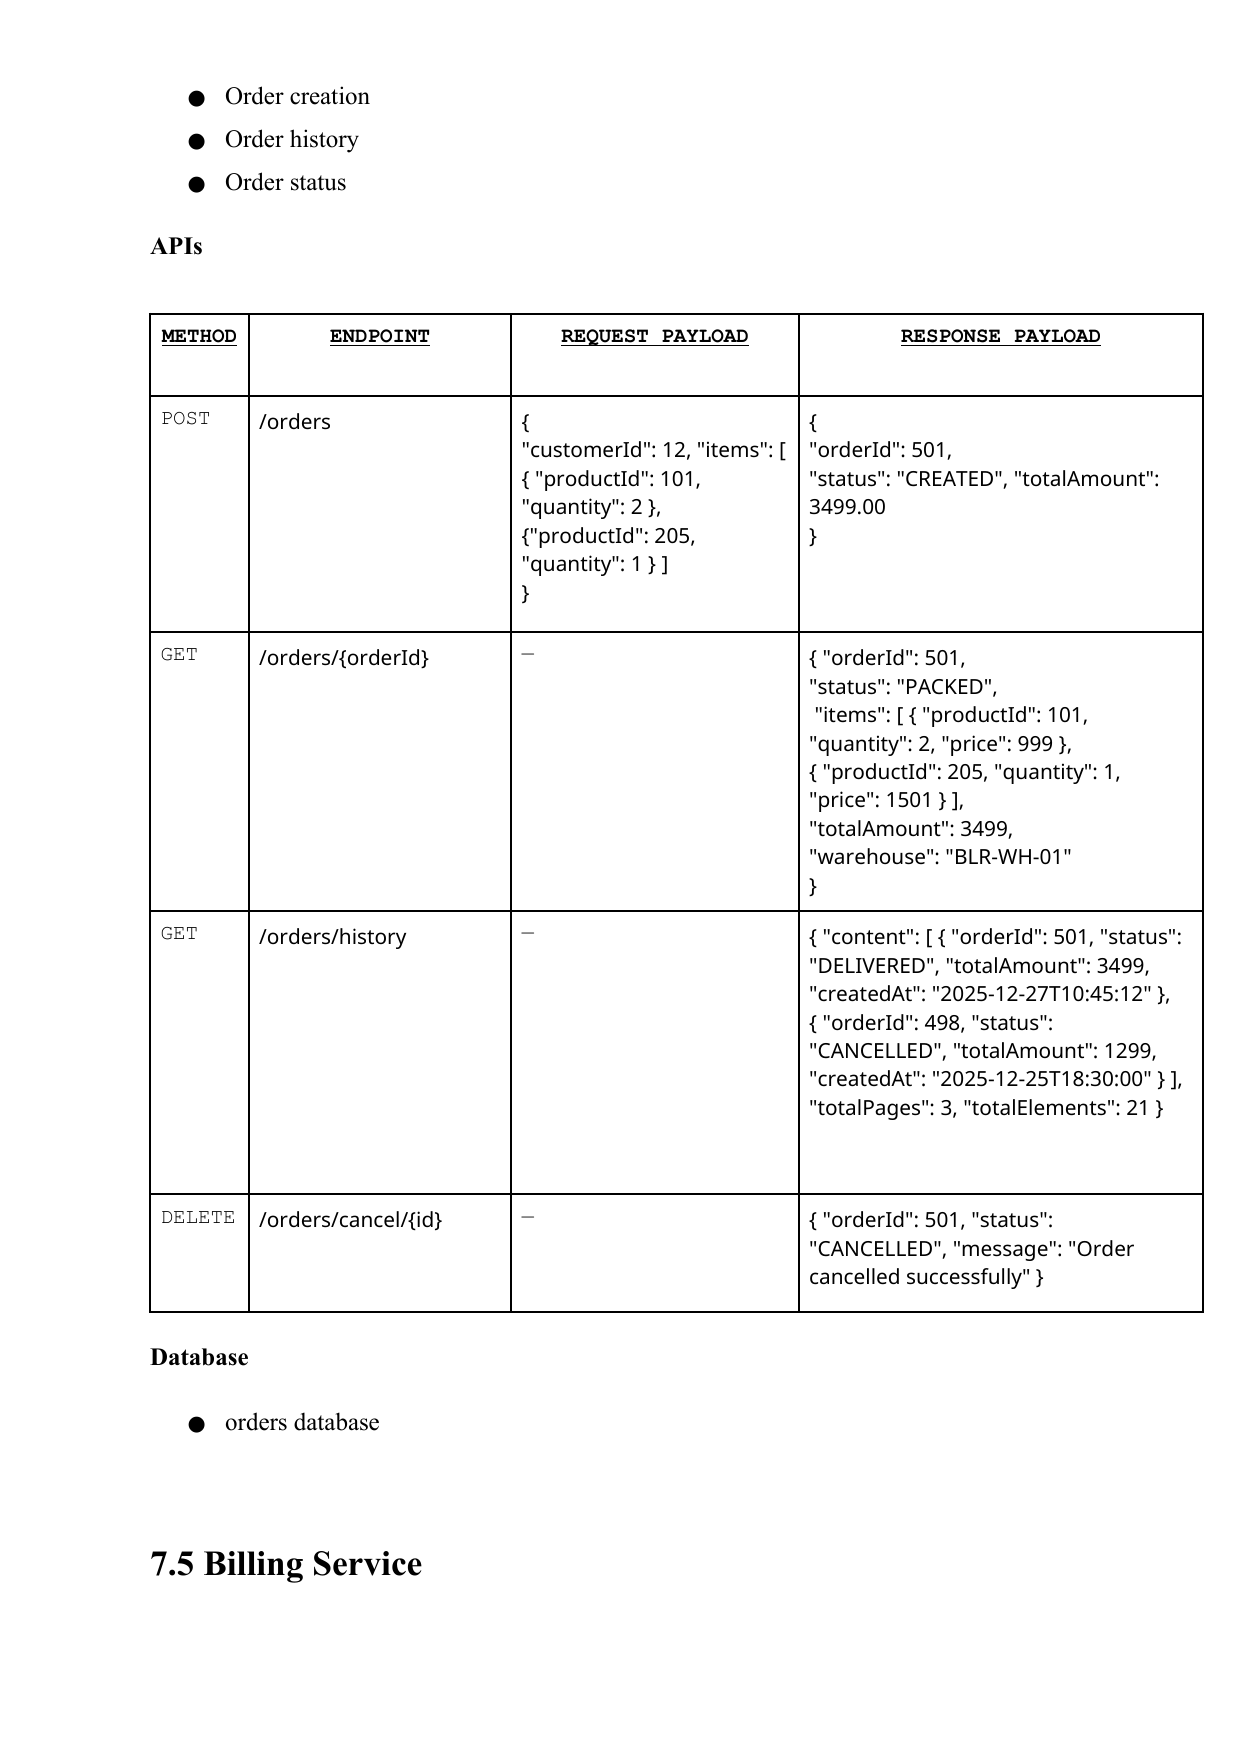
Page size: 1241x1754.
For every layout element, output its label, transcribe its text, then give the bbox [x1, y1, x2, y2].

list Order status [187, 159, 1090, 202]
table_cell GET [151, 633, 248, 910]
table_cell — [512, 912, 798, 1193]
list Order history [187, 117, 1090, 159]
table_cell DELETE [151, 1195, 248, 1311]
table_cell { "orderId": 501, "status": "CREATED", "totalAmount": 3499.00 } [800, 397, 1202, 631]
table_header REQUEST PAYLOAD [512, 315, 798, 394]
table_cell — [512, 1195, 798, 1311]
table_cell GET [151, 912, 248, 1193]
text APIs [150, 231, 1090, 260]
table_cell /orders/cancel/{id} [250, 1195, 510, 1311]
table_cell { "customerId": 12, "items": [ { "productId": 101, "quantity": 2 }, {"productId": 205, "quantity": 1 } ] } [512, 397, 798, 631]
table_cell /orders/{orderId} [250, 633, 510, 910]
list orders database [187, 1400, 1090, 1443]
table_cell — [512, 633, 798, 910]
table_header RESPONSE PAYLOAD [800, 315, 1202, 394]
text 7.5 Billing Service [150, 1542, 1090, 1583]
table_cell POST [151, 397, 248, 631]
table_cell { "content": [ { "orderId": 501, "status": "DELIVERED", "totalAmount": 3499, "createdAt": "2025-12-27T10:45:12" }, { "orderId": 498, "status": "CANCELLED", "totalAmount": 1299, "createdAt": "2025-12-25T18:30:00" } ], "totalPages": 3, "totalElements": 21 } [800, 912, 1202, 1193]
table_cell /orders [250, 397, 510, 631]
table_cell { "orderId": 501, "status": "PACKED", "items": [ { "productId": 101, "quantity": 2, "price": 999 }, { "productId": 205, "quantity": 1, "price": 1501 } ], "totalAmount": 3499, "warehouse": "BLR-WH-01" } [800, 633, 1202, 910]
table_header ENDPOINT [250, 315, 510, 394]
text Database [150, 1342, 1090, 1371]
table_header METHOD [151, 315, 248, 394]
table_cell /orders/history [250, 912, 510, 1193]
table_cell { "orderId": 501, "status": "CANCELLED", "message": "Order cancelled successfully" } [800, 1195, 1202, 1311]
list Order creation [187, 74, 1090, 117]
